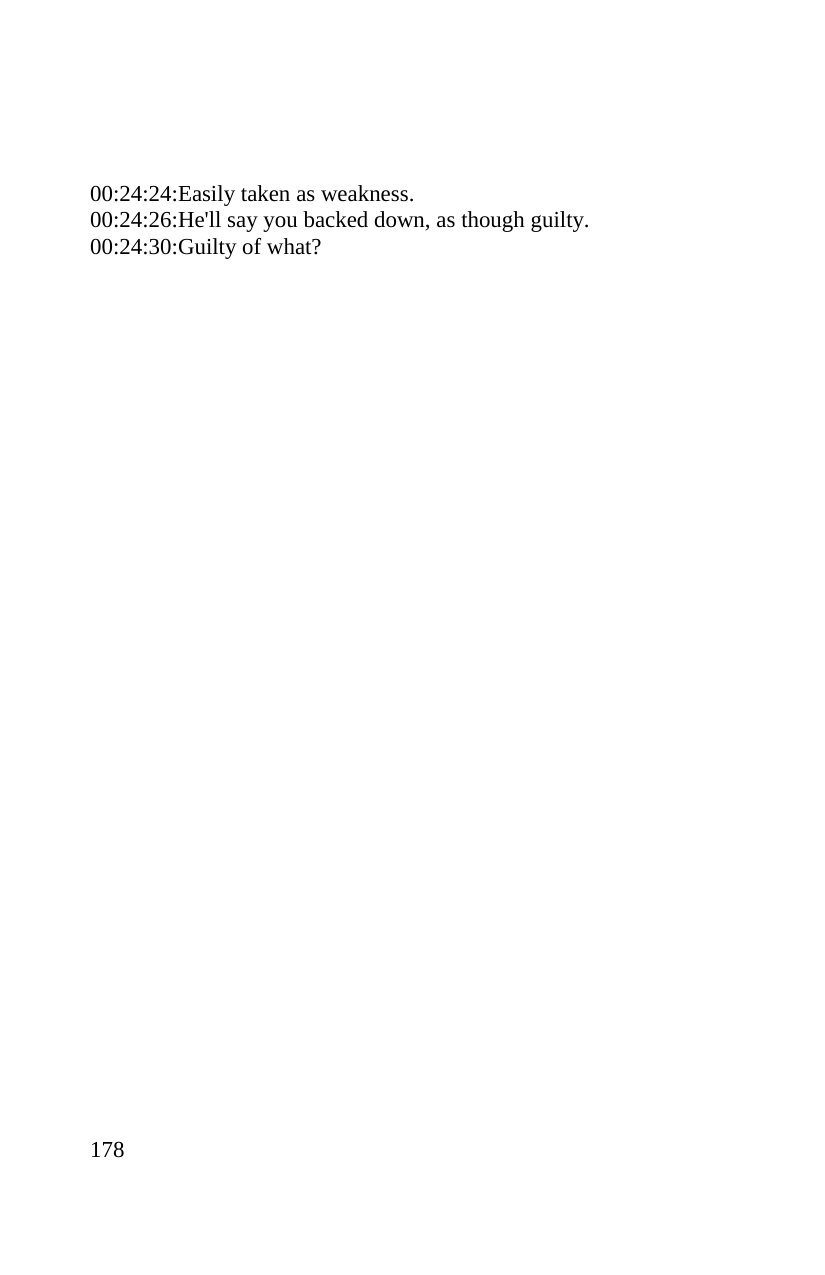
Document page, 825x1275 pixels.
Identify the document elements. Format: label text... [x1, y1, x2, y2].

text 00:24:30:Guilty of what? [90, 233, 712, 259]
text 00:24:24:Easily taken as weakness. [90, 180, 712, 206]
text 00:24:26:He'll say you backed down, as though guilty. [90, 206, 712, 233]
